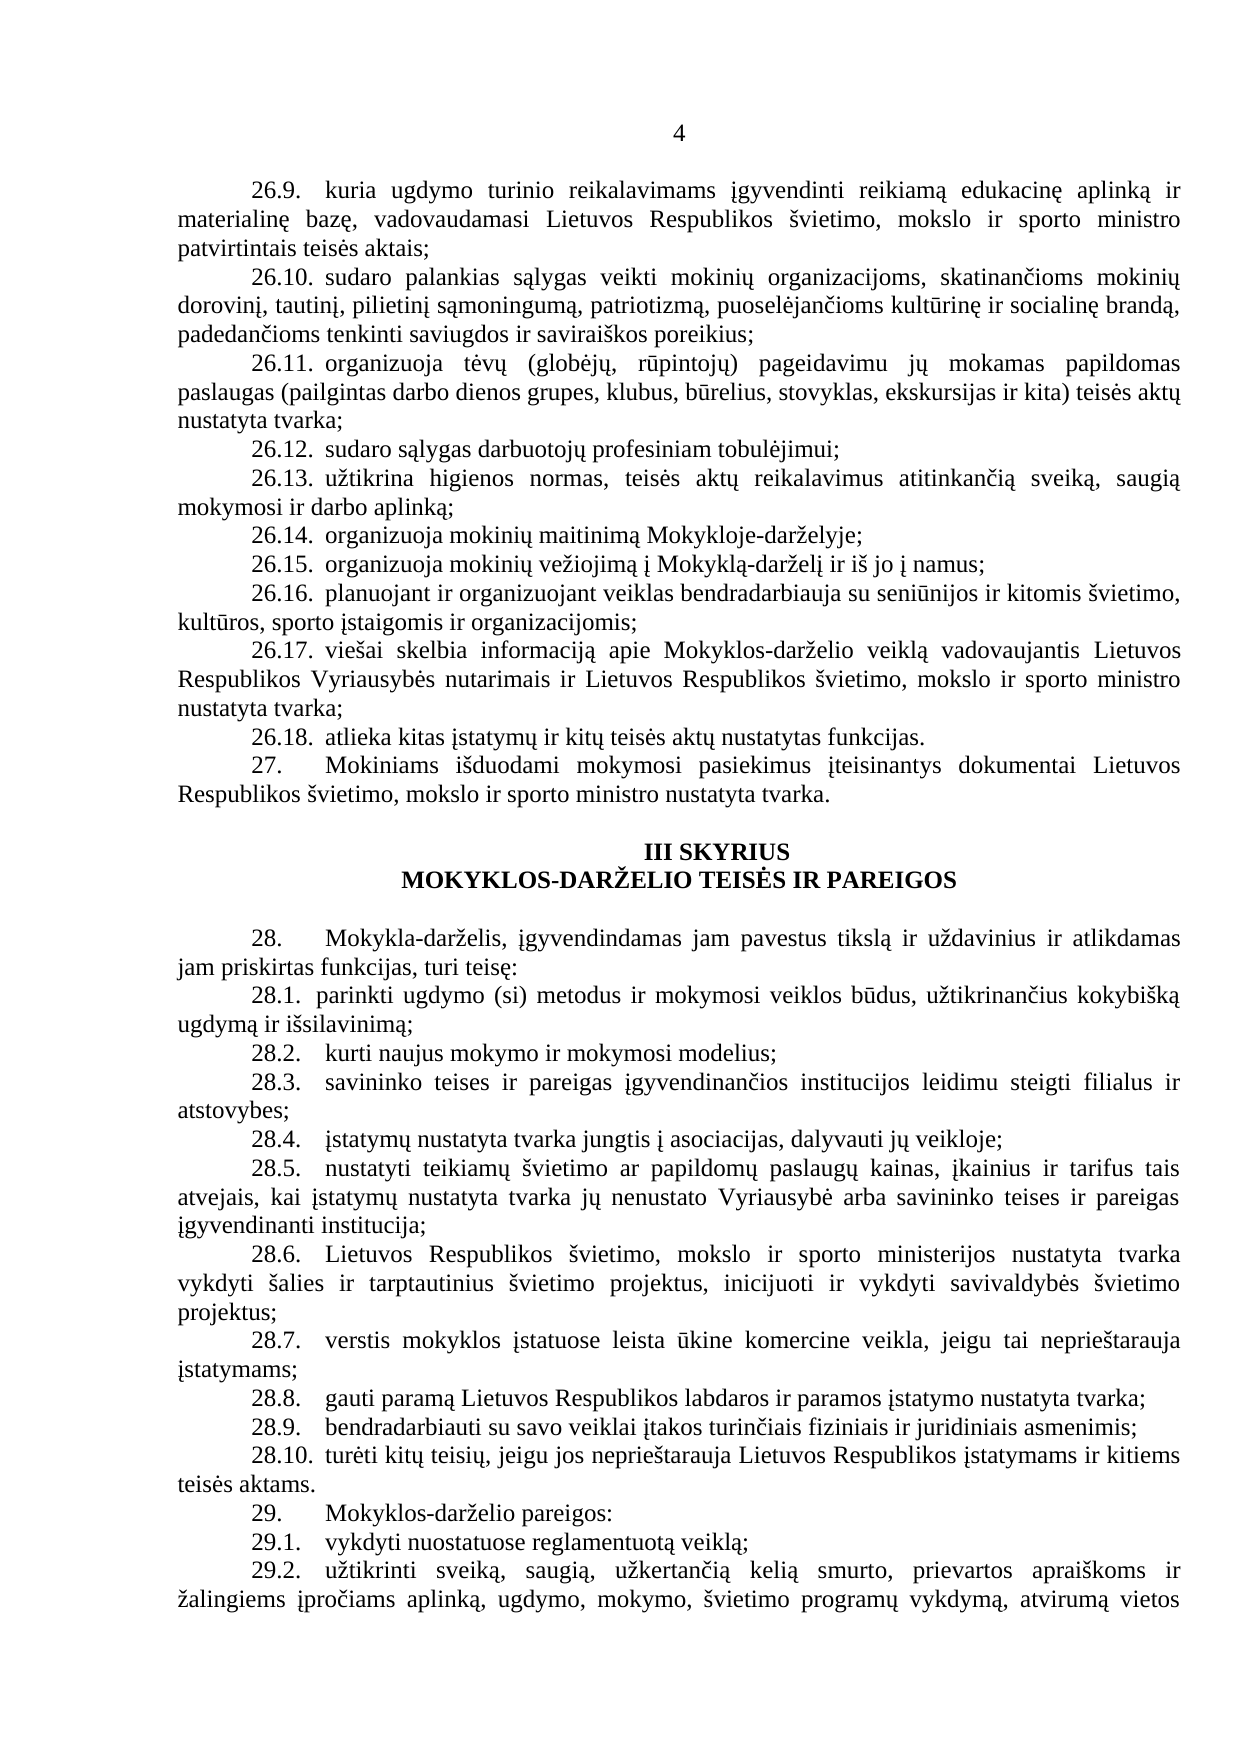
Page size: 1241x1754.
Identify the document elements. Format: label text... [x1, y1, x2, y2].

text 27. Mokiniams išduodami mokymosi pasiekimus įteisinantys dokumentai Lietuvos Respublikos švietimo, mokslo ir sporto ministro nustatyta tvarka. [177, 751, 1181, 808]
text 28.6. Lietuvos Respublikos švietimo, mokslo ir sporto ministerijos nustatyta tvarka vykdyti šalies ir tarptautinius švietimo projektus, inicijuoti ir vykdyti savivaldybės švietimo projektus; [177, 1239, 1181, 1326]
text 29.2. užtikrinti sveiką, saugią, užkertančią kelią smurto, prievartos apraiškoms ir žalingiems įpročiams aplinką, ugdymo, mokymo, švietimo programų vykdymą, atvirumą vietos [177, 1556, 1181, 1613]
text 26.18. atlieka kitas įstatymų ir kitų teisės aktų nustatytas funkcijas. [177, 722, 1181, 751]
text 28.10. turėti kitų teisių, jeigu jos neprieštarauja Lietuvos Respublikos įstatymams ir kitiems teisės aktams. [177, 1441, 1181, 1498]
text 28.2. kurti naujus mokymo ir mokymosi modelius; [177, 1038, 1181, 1067]
text 29.1. vykdyti nuostatuose reglamentuotą veiklą; [177, 1527, 1181, 1556]
text 28.8. gauti paramą Lietuvos Respublikos labdaros ir paramos įstatymo nustatyta tvarka; [177, 1383, 1181, 1412]
text 28. Mokykla-darželis, įgyvendindamas jam pavestus tikslą ir uždavinius ir atlikdamas jam priskirtas funkcijas, turi teisę: [177, 923, 1181, 981]
text MOKYKLOS-DARŽELIO TEISĖS IR PAREIGOS [177, 866, 1181, 894]
text 26.11. organizuoja tėvų (globėjų, rūpintojų) pageidavimu jų mokamas papildomas paslaugas (pailgintas darbo dienos grupes, klubus, būrelius, stovyklas, ekskursijas ir kita) teisės aktų nustatyta tvarka; [177, 348, 1181, 434]
text 26.9. kuria ugdymo turinio reikalavimams įgyvendinti reikiamą edukacinę aplinką ir materialinę bazę, vadovaudamasi Lietuvos Respublikos švietimo, mokslo ir sporto ministro patvirtintais teisės aktais; [177, 176, 1181, 262]
text 26.12. sudaro sąlygas darbuotojų profesiniam tobulėjimui; [177, 434, 1181, 463]
text 29. Mokyklos-darželio pareigos: [177, 1498, 1181, 1527]
text III SKYRIUS [252, 837, 1181, 866]
text 26.14. organizuoja mokinių maitinimą Mokykloje-darželyje; [177, 521, 1181, 549]
text 26.17. viešai skelbia informaciją apie Mokyklos-darželio veiklą vadovaujantis Lietuvos Respublikos Vyriausybės nutarimais ir Lietuvos Respublikos švietimo, mokslo ir sporto ministro nustatyta tvarka; [177, 636, 1181, 722]
text 28.9. bendradarbiauti su savo veiklai įtakos turinčiais fiziniais ir juridiniais asmenimis; [177, 1412, 1181, 1441]
text 28.5. nustatyti teikiamų švietimo ar papildomų paslaugų kainas, įkainius ir tarifus tais atvejais, kai įstatymų nustatyta tvarka jų nenustato Vyriausybė arba savininko teises ir pareigas įgyvendinanti institucija; [177, 1153, 1181, 1239]
text 26.15. organizuoja mokinių vežiojimą į Mokyklą-darželį ir iš jo į namus; [177, 549, 1181, 578]
text 28.4. įstatymų nustatyta tvarka jungtis į asociacijas, dalyvauti jų veikloje; [177, 1124, 1181, 1153]
text 28.7. verstis mokyklos įstatuose leista ūkine komercine veikla, jeigu tai neprieštarauja įstatymams; [177, 1326, 1181, 1383]
text 26.10. sudaro palankias sąlygas veikti mokinių organizacijoms, skatinančioms mokinių dorovinį, tautinį, pilietinį sąmoningumą, patriotizmą, puoselėjančioms kultūrinę ir socialinę brandą, padedančioms tenkinti saviugdos ir saviraiškos poreikius; [177, 262, 1181, 348]
text 26.13. užtikrina higienos normas, teisės aktų reikalavimus atitinkančią sveiką, saugią mokymosi ir darbo aplinką; [177, 463, 1181, 521]
text 28.1. parinkti ugdymo (si) metodus ir mokymosi veiklos būdus, užtikrinančius kokybišką ugdymą ir išsilavinimą; [177, 981, 1181, 1038]
text 28.3. savininko teises ir pareigas įgyvendinančios institucijos leidimu steigti filialus ir atstovybes; [177, 1067, 1181, 1124]
text 26.16. planuojant ir organizuojant veiklas bendradarbiauja su seniūnijos ir kitomis švietimo, kultūros, sporto įstaigomis ir organizacijomis; [177, 578, 1181, 636]
